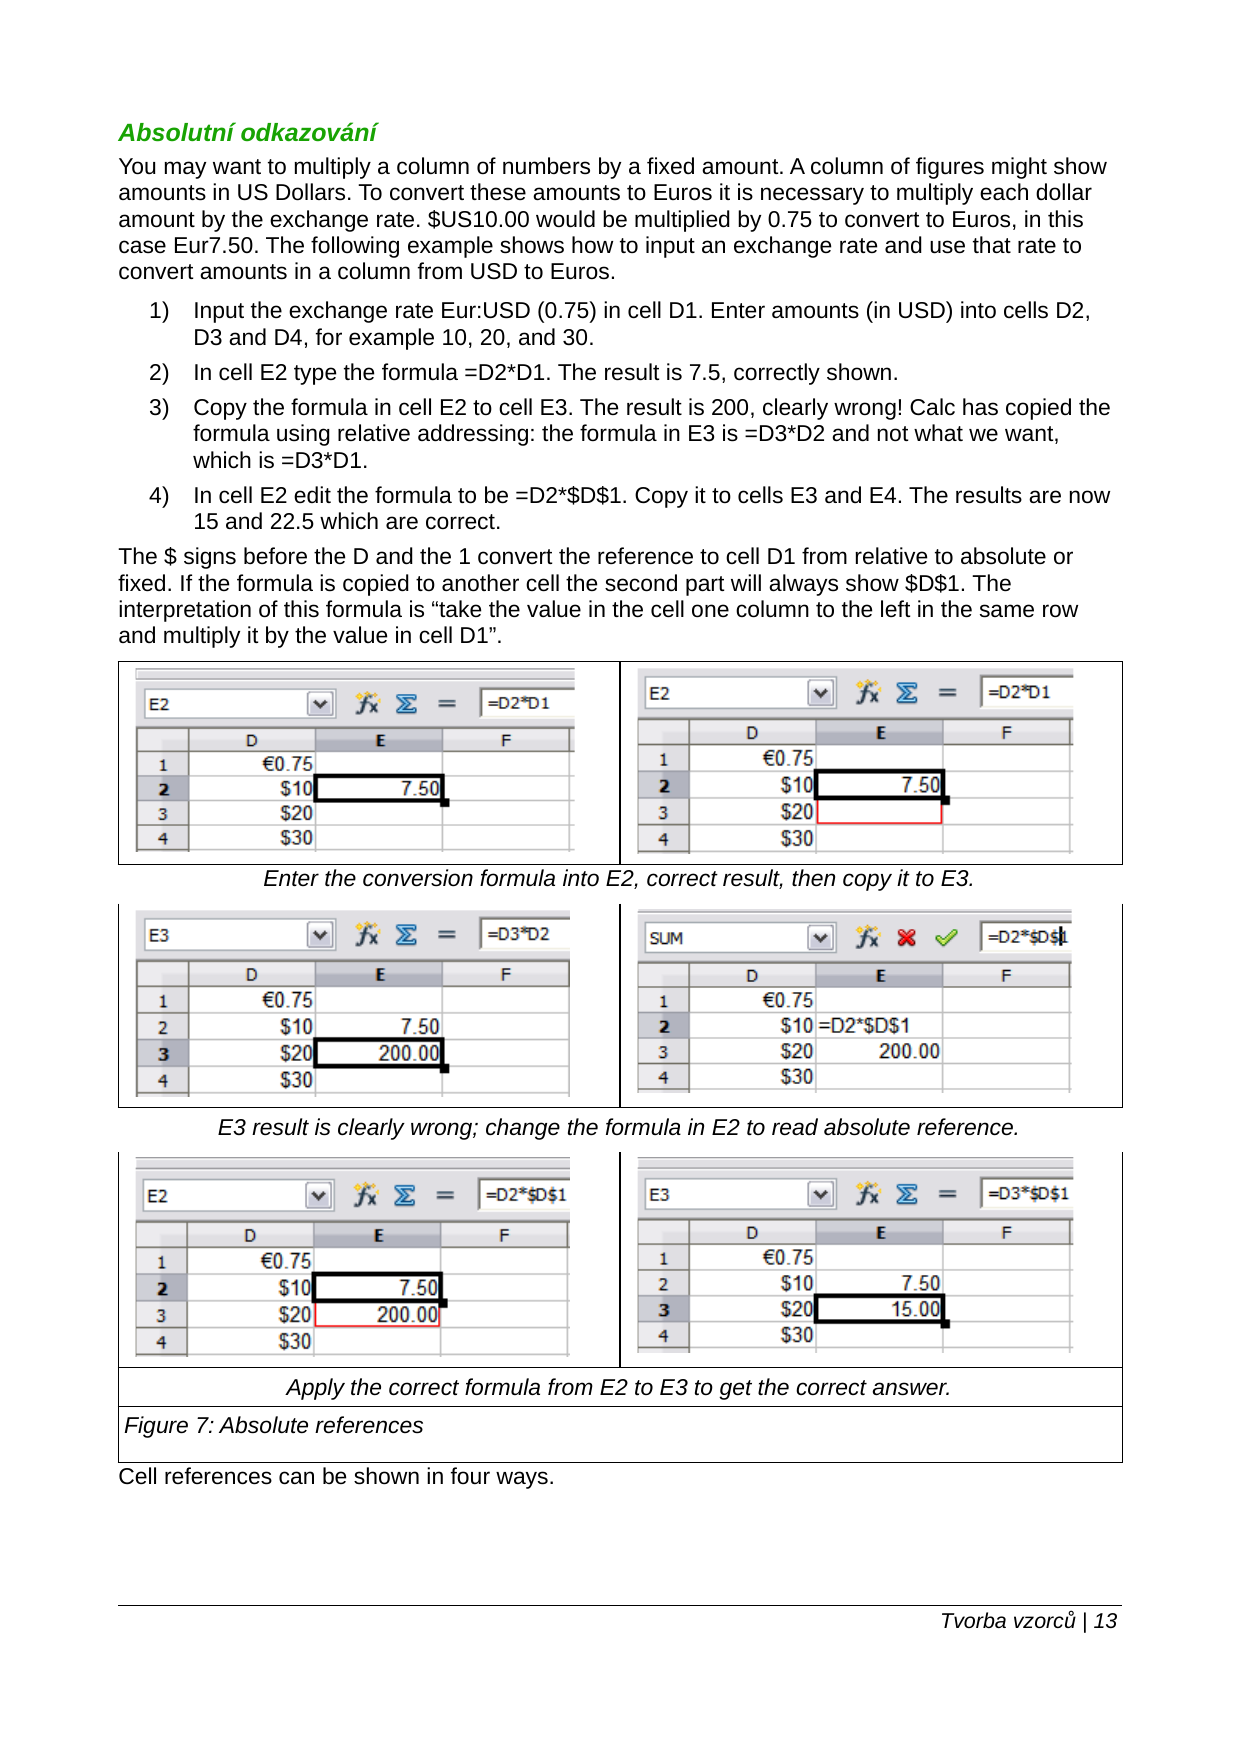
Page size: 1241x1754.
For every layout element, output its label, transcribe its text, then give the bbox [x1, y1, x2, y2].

list In cell E2 edit the formula to be =D2*$D$1. Copy it to cells E3 and E4. The results are now 15 and 22.5 which are correct. [169, 482, 1122, 534]
list Copy the formula in cell E2 to cell E3. The result is 200, clearly wrong! Calc has copied the formula using relative addressing: the formula in E3 is =D3*D2 and not what we want, which is =D3*D1. [169, 394, 1122, 473]
table_cell Figure 7: Absolute references [119, 1407, 1122, 1462]
list In cell E2 type the formula =D2*D1. The result is 7.5, correctly shown. [169, 359, 1122, 385]
list Input the exchange rate Eur:USD (0.75) in cell D1. Enter amounts (in USD) into cells D2, D3 and D4, for example 10, 20, and 30. [169, 297, 1122, 350]
table_cell Apply the correct formula from E2 to E3 to get the correct answer. [119, 1368, 1122, 1406]
table_header [119, 662, 619, 864]
table_cell E3 result is clearly wrong; change the formula in E2 to read absolute reference. [118, 1108, 1122, 1152]
text The $ signs before the D and the 1 convert the reference to cell D1 from relative to absolute or fixed. If the formula is copied to another cell the second part will always show $D$1. The interpretation of this formula is “take the value in the cell one column to the left in the same row and multiply it by the value in cell D1”. [118, 543, 1122, 649]
picture [135, 1157, 570, 1357]
subtitle Absolutní odkazování [118, 118, 1122, 147]
table_cell [119, 904, 619, 1107]
picture [637, 668, 1074, 854]
text Cell references can be shown in four ways. [118, 1463, 1122, 1489]
picture [637, 909, 1072, 1093]
picture [637, 1157, 1074, 1353]
table_cell [119, 1152, 619, 1367]
table_cell Enter the conversion formula into E2, correct result, then copy it to E3. [118, 865, 1122, 903]
picture [135, 668, 575, 852]
table_cell [621, 904, 1122, 1107]
table_header [621, 662, 1122, 864]
list You may want to multiply a column of numbers by a fixed amount. A column of figures might show amounts in US Dollars. To convert these amounts to Euros it is necessary to multiply each dollar amount by the exchange rate. $US10.00 would be multiplied by 0.75 to convert to Euros, in this case Eur7.50. The following example shows how to input an exchange rate and use that rate to convert amounts in a column from USD to Euros. [118, 153, 1122, 284]
table_cell [621, 1152, 1122, 1367]
picture [135, 909, 570, 1097]
